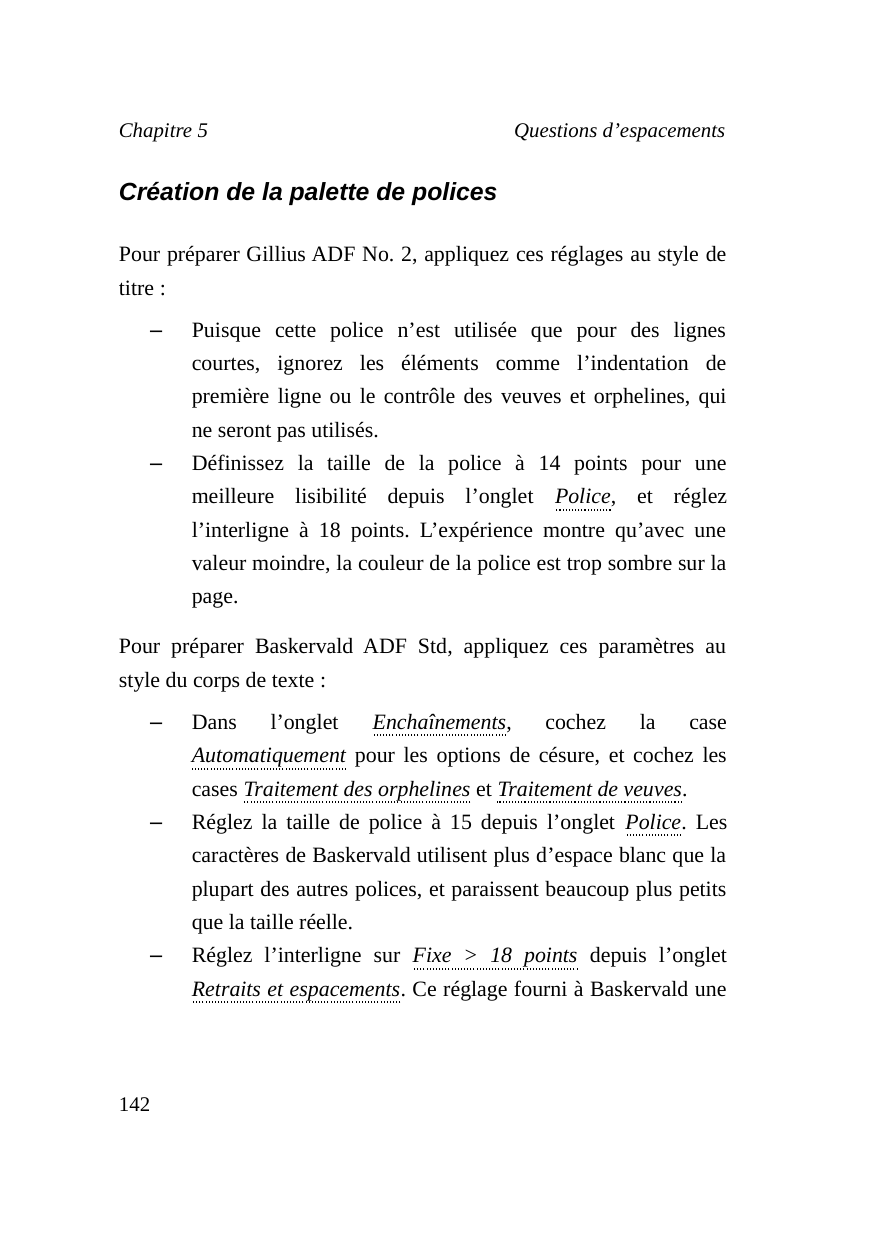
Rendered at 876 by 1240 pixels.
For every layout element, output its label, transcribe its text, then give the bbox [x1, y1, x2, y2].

list Définissez la taille de la police à 14 points pour une meilleure lisibilité depuis l’onglet Police, et réglez l’interligne à 18 points. L’expérience montre qu’avec une valeur moindre, la couleur de la police est trop sombre sur la page. [150, 444, 727, 611]
list Puisque cette police n’est utilisée que pour des lignes courtes, ignorez les éléments comme l’indentation de première ligne ou le contrôle des veuves et orphelines, qui ne seront pas utilisés. [150, 311, 727, 444]
list Réglez l’interligne sur Fixe > 18 points depuis l’onglet Retraits et espacements. Ce réglage fourni à Baskervald une [150, 936, 727, 1003]
subtitle Création de la palette de polices [119, 177, 727, 206]
text Pour préparer Gillius ADF No. 2, appliquez ces réglages au style de titre : [119, 235, 727, 302]
list Réglez la taille de police à 15 depuis l’onglet Police. Les caractères de Baskervald utilisent plus d’espace blanc que la plupart des autres polices, et paraissent beaucoup plus petits que la taille réelle. [150, 803, 727, 936]
list Dans l’onglet Enchaînements, cochez la case Automatiquement pour les options de césure, et cochez les cases Traitement des orphelines et Traitement de veuves. [150, 703, 727, 803]
text Pour préparer Baskervald ADF Std, appliquez ces paramètres au style du corps de texte : [119, 627, 727, 694]
